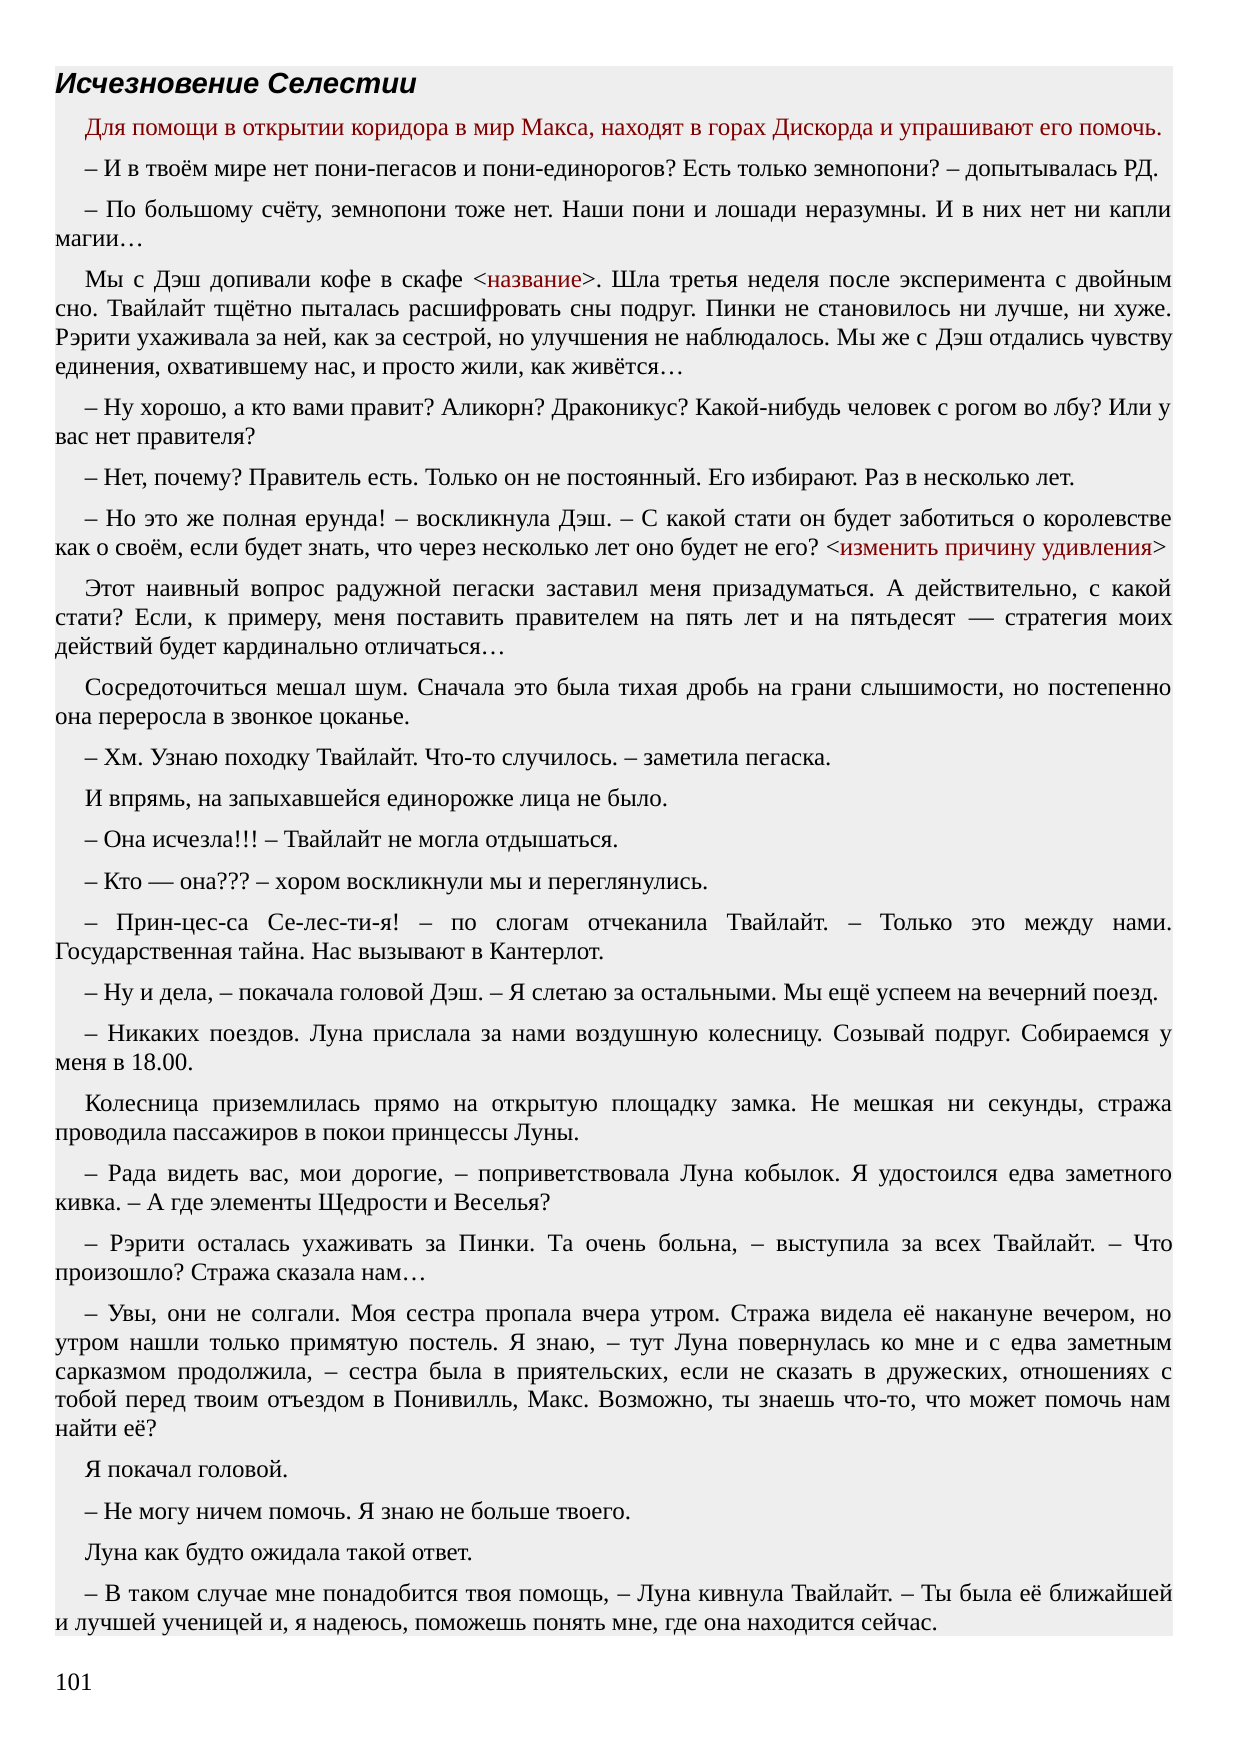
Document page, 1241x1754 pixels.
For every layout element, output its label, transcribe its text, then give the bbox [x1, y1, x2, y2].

text Сосредоточиться мешал шум. Сначала это была тихая дробь на грани слышимости, но постепенно она переросла в звонкое цоканье. [55, 672, 1173, 729]
text – Увы, они не солгали. Моя сестра пропала вчера утром. Стража видела её накануне вечером, но утром нашли только примятую постель. Я знаю, – тут Луна повернулась ко мне и с едва заметным сарказмом продолжила, – сестра была в приятельских, если не сказать в дружеских, отношениях с тобой перед твоим отъездом в Понивилль, Макс. Возможно, ты знаешь что-то, что может помочь нам найти её? [55, 1298, 1173, 1442]
text – Ну хорошо, а кто вами правит? Аликорн? Драконикус? Какой-нибудь человек с рогом во лбу? Или у вас нет правителя? [55, 392, 1173, 449]
text – Но это же полная ерунда! – воскликнула Дэш. – С какой стати он будет заботиться о королевстве как о своём, если будет знать, что через несколько лет оно будет не его? <изменить причину удивления> [55, 503, 1173, 561]
text – Прин-цес-са Се-лес-ти-я! – по слогам отчеканила Твайлайт. – Только это между нами. Государственная тайна. Нас вызывают в Кантерлот. [55, 907, 1173, 964]
text – Кто — она??? – хором воскликнули мы и переглянулись. [55, 866, 1173, 894]
text – Хм. Узнаю походку Твайлайт. Что-то случилось. – заметила пегаска. [55, 742, 1173, 771]
text Колесница приземлилась прямо на открытую площадку замка. Не мешкая ни секунды, стража проводила пассажиров в покои принцессы Луны. [55, 1088, 1173, 1146]
text – Она исчезла!!! – Твайлайт не могла отдышаться. [55, 824, 1173, 853]
text Мы с Дэш допивали кофе в cкафе <название>. Шла третья неделя после эксперимента с двойным сно. Твайлайт тщётно пыталась расшифровать сны подруг. Пинки не становилось ни лучше, ни хуже. Рэрити ухаживала за ней, как за сестрой, но улучшения не наблюдалось. Мы же с Дэш отдались чувству единения, охватившему нас, и просто жили, как живётся… [55, 264, 1173, 379]
text Этот наивный вопрос радужной пегаски заставил меня призадуматься. А действительно, с какой стати? Если, к примеру, меня поставить правителем на пять лет и на пятьдесят — стратегия моих действий будет кардинально отличаться… [55, 573, 1173, 659]
text – Рада видеть вас, мои дорогие, – поприветствовала Луна кобылок. Я удостоился едва заметного кивка. – А где элементы Щедрости и Веселья? [55, 1158, 1173, 1216]
text – В таком случае мне понадобится твоя помощь, – Луна кивнула Твайлайт. – Ты была её ближайшей и лучшей ученицей и, я надеюсь, поможешь понять мне, где она находится сейчас. [55, 1578, 1173, 1636]
text – Не могу ничем помочь. Я знаю не больше твоего. [55, 1496, 1173, 1524]
text И впрямь, на запыхавшейся единорожке лица не было. [55, 783, 1173, 812]
text – Ну и дела, – покачала головой Дэш. – Я слетаю за остальными. Мы ещё успеем на вечерний поезд. [55, 977, 1173, 1006]
text Для помощи в открытии коридора в мир Макса, находят в горах Дискорда и упрашивают его помочь. [55, 112, 1173, 141]
text – Нет, почему? Правитель есть. Только он не постоянный. Его избирают. Раз в несколько лет. [55, 462, 1173, 491]
text – Никаких поездов. Луна прислала за нами воздушную колесницу. Созывай подруг. Собираемся у меня в 18.00. [55, 1018, 1173, 1076]
text – Рэрити осталась ухаживать за Пинки. Та очень больна, – выступила за всех Твайлайт. – Что произошло? Стража сказала нам… [55, 1228, 1173, 1286]
text – По большому счёту, земнопони тоже нет. Наши пони и лошади неразумны. И в них нет ни капли магии… [55, 194, 1173, 252]
subtitle Исчезновение Селестии [55, 66, 1173, 99]
text – И в твоём мире нет пони-пегасов и пони-единорогов? Есть только земнопони? – допытывалась РД. [55, 153, 1173, 182]
text Луна как будто ожидала такой ответ. [55, 1537, 1173, 1566]
text Я покачал головой. [55, 1454, 1173, 1483]
